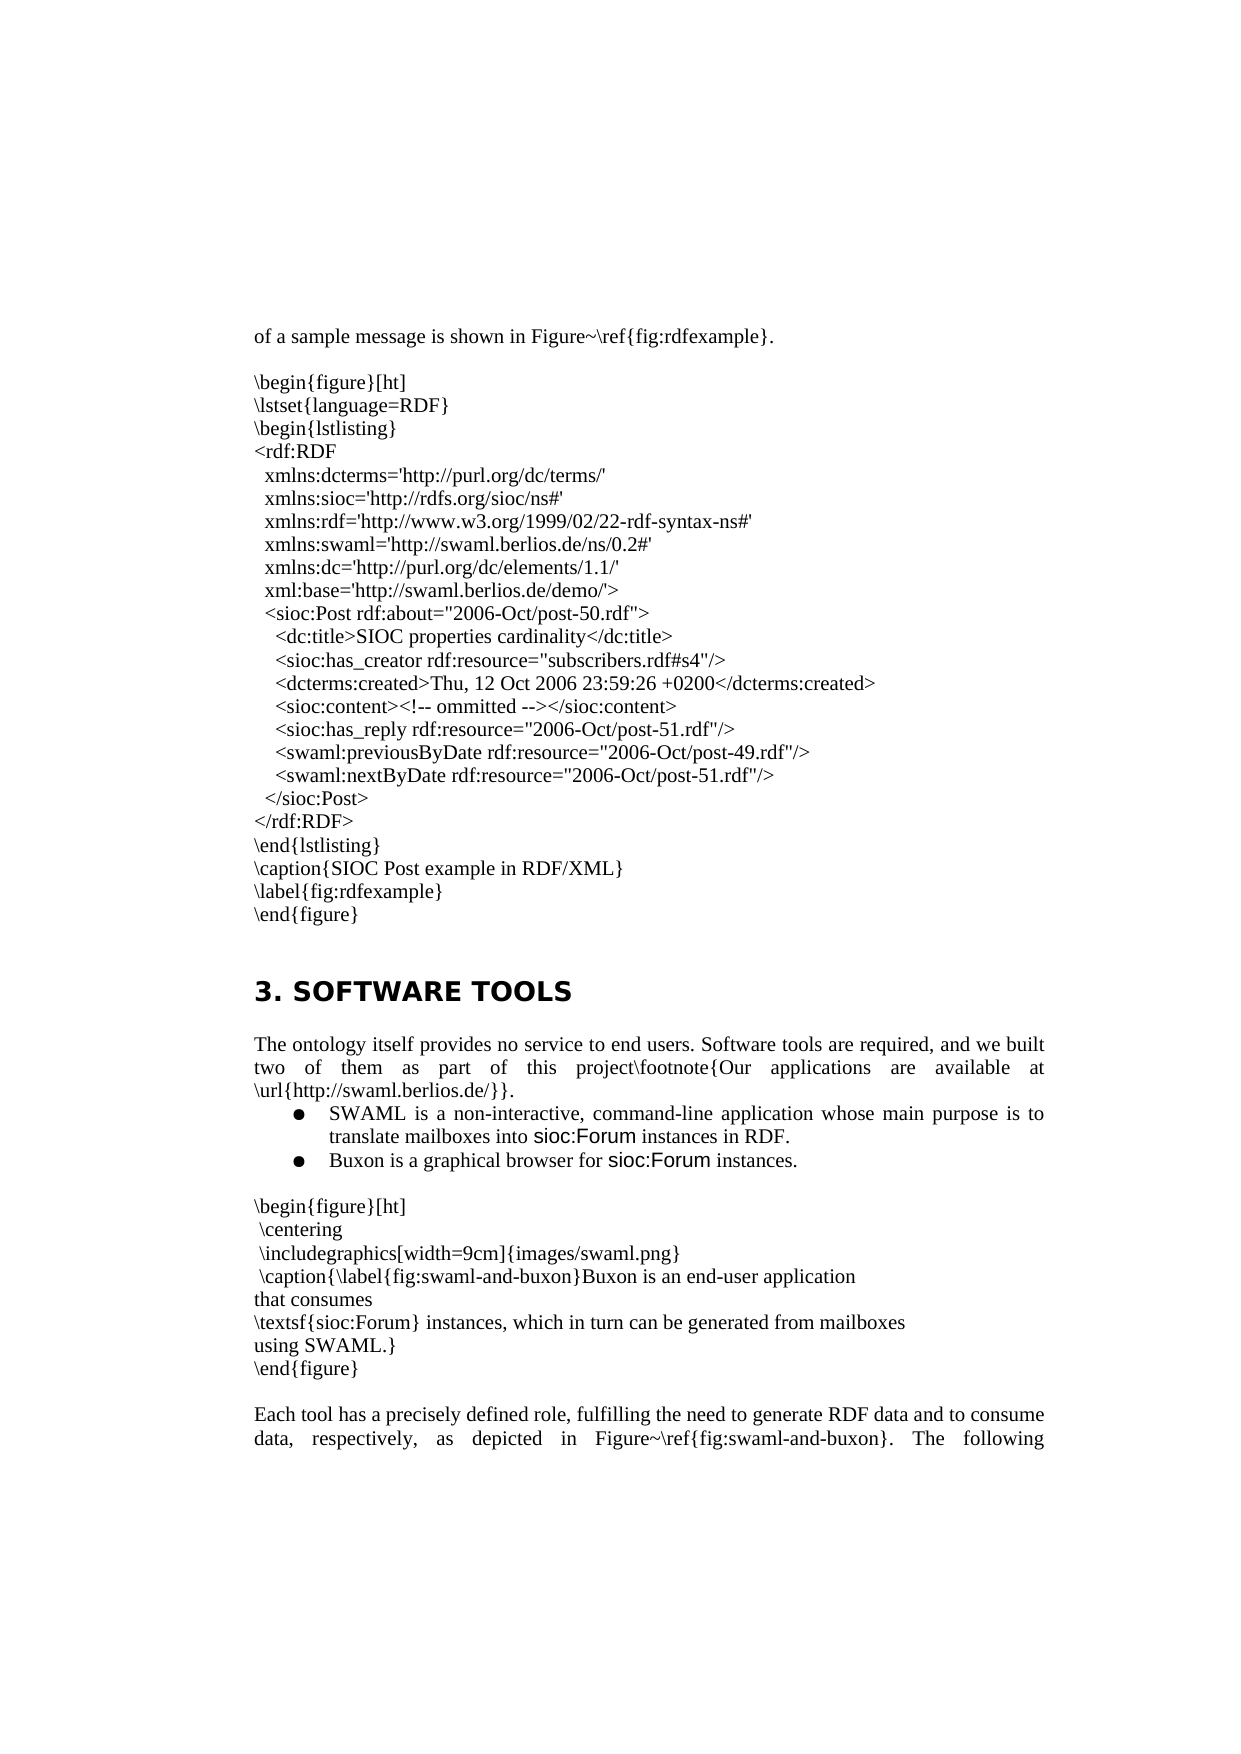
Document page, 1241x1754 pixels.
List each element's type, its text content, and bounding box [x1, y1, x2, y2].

list SWAML is a non-interactive, command-line application whose main purpose is to translate mailboxes into sioc:Forum instances in RDF. [291, 1102, 1045, 1148]
text \end{figure} [254, 903, 1045, 926]
text \includegraphics[width=9cm]{images/swaml.png} [254, 1241, 1045, 1264]
text <sioc:has_reply rdf:resource="2006-Oct/post-51.rdf"/> [254, 718, 1045, 741]
text xmlns:rdf='http://www.w3.org/1999/02/22-rdf-syntax-ns#' [254, 510, 1045, 533]
text \begin{lstlisting} [254, 417, 1045, 440]
text xmlns:swaml='http://swaml.berlios.de/ns/0.2#' [254, 533, 1045, 556]
text <sioc:has_creator rdf:resource="subscribers.rdf#s4"/> [254, 648, 1045, 672]
text </sioc:Post> [254, 787, 1045, 810]
text \centering [254, 1218, 1045, 1241]
text \caption{\label{fig:swaml-and-buxon}Buxon is an end-user application [254, 1264, 1045, 1288]
text <dc:title>SIOC properties cardinality</dc:title> [254, 625, 1045, 648]
text The ontology itself provides no service to end users. Software tools are required, and we built two of them as part of this project\footnote{Our applications are available at \url{http://swaml.berlios.de/}}. [254, 1033, 1045, 1102]
text \end{figure} [254, 1357, 1045, 1380]
text \lstset{language=RDF} [254, 394, 1045, 417]
text <sioc:content><!-- ommitted --></sioc:content> [254, 695, 1045, 718]
subtitle 3. Software tools [254, 976, 1045, 1008]
text xml:base='http://swaml.berlios.de/demo/'> [254, 579, 1045, 602]
text <swaml:previousByDate rdf:resource="2006-Oct/post-49.rdf"/> [254, 741, 1045, 764]
text \begin{figure}[ht] [254, 371, 1045, 394]
text \caption{SIOC Post example in RDF/XML} [254, 857, 1045, 880]
text \begin{figure}[ht] [254, 1195, 1045, 1218]
list Buxon is a graphical browser for sioc:Forum instances. [291, 1148, 1045, 1172]
text xmlns:dc='http://purl.org/dc/elements/1.1/' [254, 556, 1045, 579]
text <dcterms:created>Thu, 12 Oct 2006 23:59:26 +0200</dcterms:created> [254, 672, 1045, 695]
text \end{lstlisting} [254, 833, 1045, 857]
text </rdf:RDF> [254, 810, 1045, 833]
text \textsf{sioc:Forum} instances, which in turn can be generated from mailboxes [254, 1311, 1045, 1334]
text Each tool has a precisely defined role, fulfilling the need to generate RDF data and to consume data, respectively, as depicted in Figure~\ref{fig:swaml-and-buxon}. The following [254, 1403, 1045, 1449]
text xmlns:dcterms='http://purl.org/dc/terms/' [254, 463, 1045, 487]
text using SWAML.} [254, 1334, 1045, 1357]
text <rdf:RDF [254, 440, 1045, 463]
text <sioc:Post rdf:about="2006-Oct/post-50.rdf"> [254, 602, 1045, 625]
text \label{fig:rdfexample} [254, 880, 1045, 903]
text that consumes [254, 1288, 1045, 1311]
text xmlns:sioc='http://rdfs.org/sioc/ns#' [254, 487, 1045, 510]
text of a sample message is shown in Figure~\ref{fig:rdfexample}. [254, 325, 1045, 348]
text <swaml:nextByDate rdf:resource="2006-Oct/post-51.rdf"/> [254, 764, 1045, 787]
